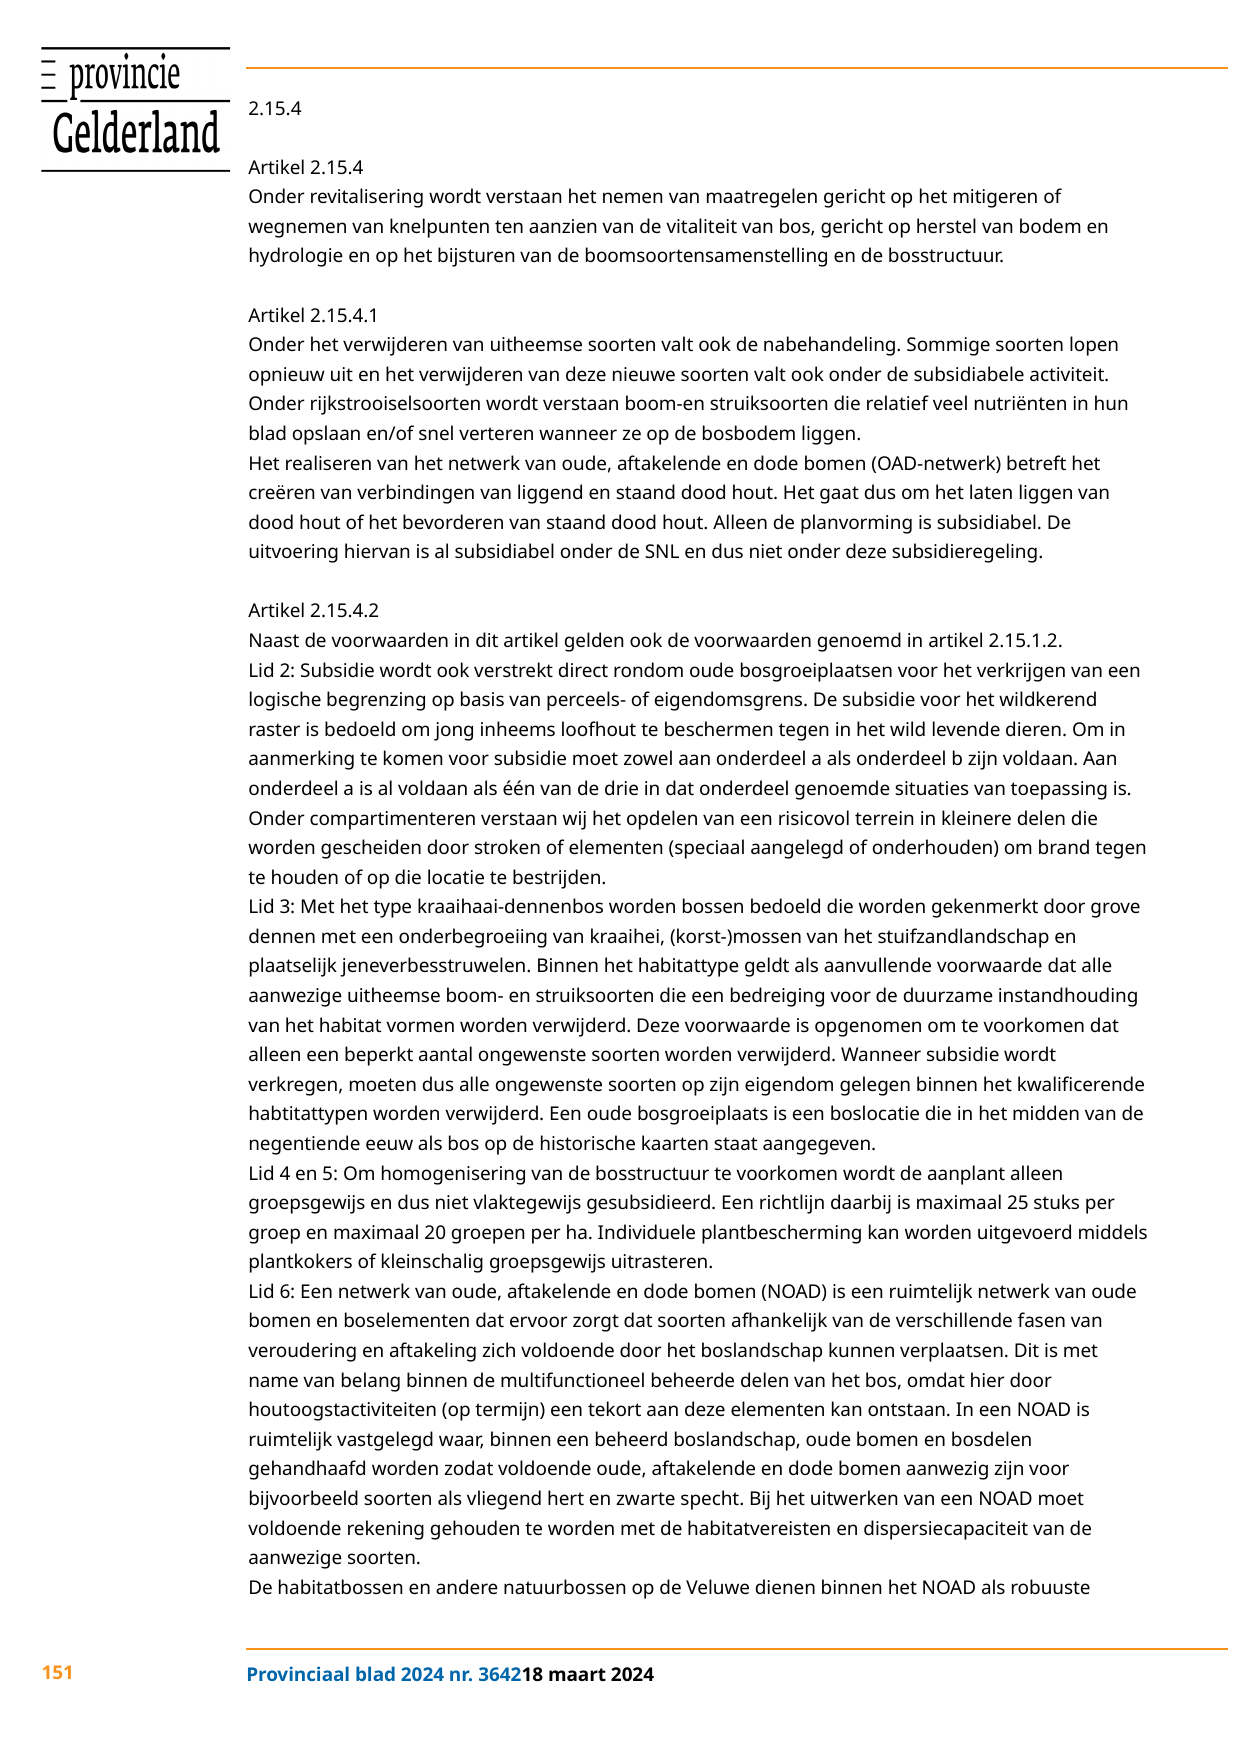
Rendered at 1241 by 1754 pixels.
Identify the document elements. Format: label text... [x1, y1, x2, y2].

text Lid 6: Een netwerk van oude, aftakelende en dode bomen (NOAD) is een ruimtelijk netwerk van oude bomen en boselementen dat ervoor zorgt dat soorten afhankelijk van de verschillende fasen van veroudering en aftakeling zich voldoende door het boslandschap kunnen verplaatsen. Dit is met name van belang binnen de multifunctioneel beheerde delen van het bos, omdat hier door houtoogstactiviteiten (op termijn) een tekort aan deze elementen kan ontstaan. In een NOAD is ruimtelijk vastgelegd waar, binnen een beheerd boslandschap, oude bomen en bosdelen gehandhaafd worden zodat voldoende oude, aftakelende en dode bomen aanwezig zijn voor bijvoorbeeld soorten als vliegend hert en zwarte specht. Bij het uitwerken van een NOAD moet voldoende rekening gehouden te worden met de habitatvereisten en dispersiecapaciteit van de aanwezige soorten. [248, 1278, 1152, 1570]
text 2.15.4 [248, 95, 1152, 121]
text Lid 4 en 5: Om homogenisering van de bosstructuur te voorkomen wordt de aanplant alleen groepsgewijs en dus niet vlaktegewijs gesubsidieerd. Een richtlijn daarbij is maximaal 25 stuks per groep en maximaal 20 groepen per ha. Individuele plantbescherming kan worden uitgevoerd middels plantkokers of kleinschalig groepsgewijs uitrasteren. [248, 1160, 1152, 1274]
text Het realiseren van het netwerk van oude, aftakelende en dode bomen (OAD-netwerk) betreft het creëren van verbindingen van liggend en staand dood hout. Het gaat dus om het laten liggen van dood hout of het bevorderen van staand dood hout. Alleen de planvorming is subsidiabel. De uitvoering hiervan is al subsidiabel onder de SNL en dus niet onder deze subsidieregeling. [248, 450, 1152, 564]
text Onder het verwijderen van uitheemse soorten valt ook de nabehandeling. Sommige soorten lopen opnieuw uit en het verwijderen van deze nieuwe soorten valt ook onder de subsidiabele activiteit. [248, 331, 1152, 387]
text De habitatbossen en andere natuurbossen op de Veluwe dienen binnen het NOAD als robuuste [248, 1574, 1152, 1600]
text Artikel 2.15.4.2 [248, 598, 1152, 623]
text Naast de voorwaarden in dit artikel gelden ook de voorwaarden genoemd in artikel 2.15.1.2. [248, 627, 1152, 653]
text Onder rijkstrooiselsoorten wordt verstaan boom-en struiksoorten die relatief veel nutriënten in hun blad opslaan en/of snel verteren wanneer ze op de bosbodem liggen. [248, 391, 1152, 446]
text Lid 2: Subsidie wordt ook verstrekt direct rondom oude bosgroeiplaatsen voor het verkrijgen van een logische begrenzing op basis van perceels- of eigendomsgrens. De subsidie voor het wildkerend raster is bedoeld om jong inheems loofhout te beschermen tegen in het wild levende dieren. Om in aanmerking te komen voor subsidie moet zowel aan onderdeel a als onderdeel b zijn voldaan. Aan onderdeel a is al voldaan als één van de drie in dat onderdeel genoemde situaties van toepassing is. Onder compartimenteren verstaan wij het opdelen van een risicovol terrein in kleinere delen die worden gescheiden door stroken of elementen (speciaal aangelegd of onderhouden) om brand tegen te houden of op die locatie te bestrijden. [248, 657, 1152, 890]
text Artikel 2.15.4 [248, 154, 1152, 180]
text Artikel 2.15.4.1 [248, 302, 1152, 328]
picture [41, 47, 231, 172]
text Lid 3: Met het type kraaihaai-dennenbos worden bossen bedoeld die worden gekenmerkt door grove dennen met een onderbegroeiing van kraaihei, (korst-)mossen van het stuifzandlandschap en plaatselijk jeneverbesstruwelen. Binnen het habitattype geldt als aanvullende voorwaarde dat alle aanwezige uitheemse boom- en struiksoorten die een bedreiging voor de duurzame instandhouding van het habitat vormen worden verwijderd. Deze voorwaarde is opgenomen om te voorkomen dat alleen een beperkt aantal ongewenste soorten worden verwijderd. Wanneer subsidie wordt verkregen, moeten dus alle ongewenste soorten op zijn eigendom gelegen binnen het kwalificerende habtitattypen worden verwijderd. Een oude bosgroeiplaats is een boslocatie die in het midden van de negentiende eeuw als bos op de historische kaarten staat aangegeven. [248, 893, 1152, 1156]
text Onder revitalisering wordt verstaan het nemen van maatregelen gericht op het mitigeren of wegnemen van knelpunten ten aanzien van de vitaliteit van bos, gericht op herstel van bodem en hydrologie en op het bijsturen van de boomsoortensamenstelling en de bosstructuur. [248, 183, 1152, 268]
